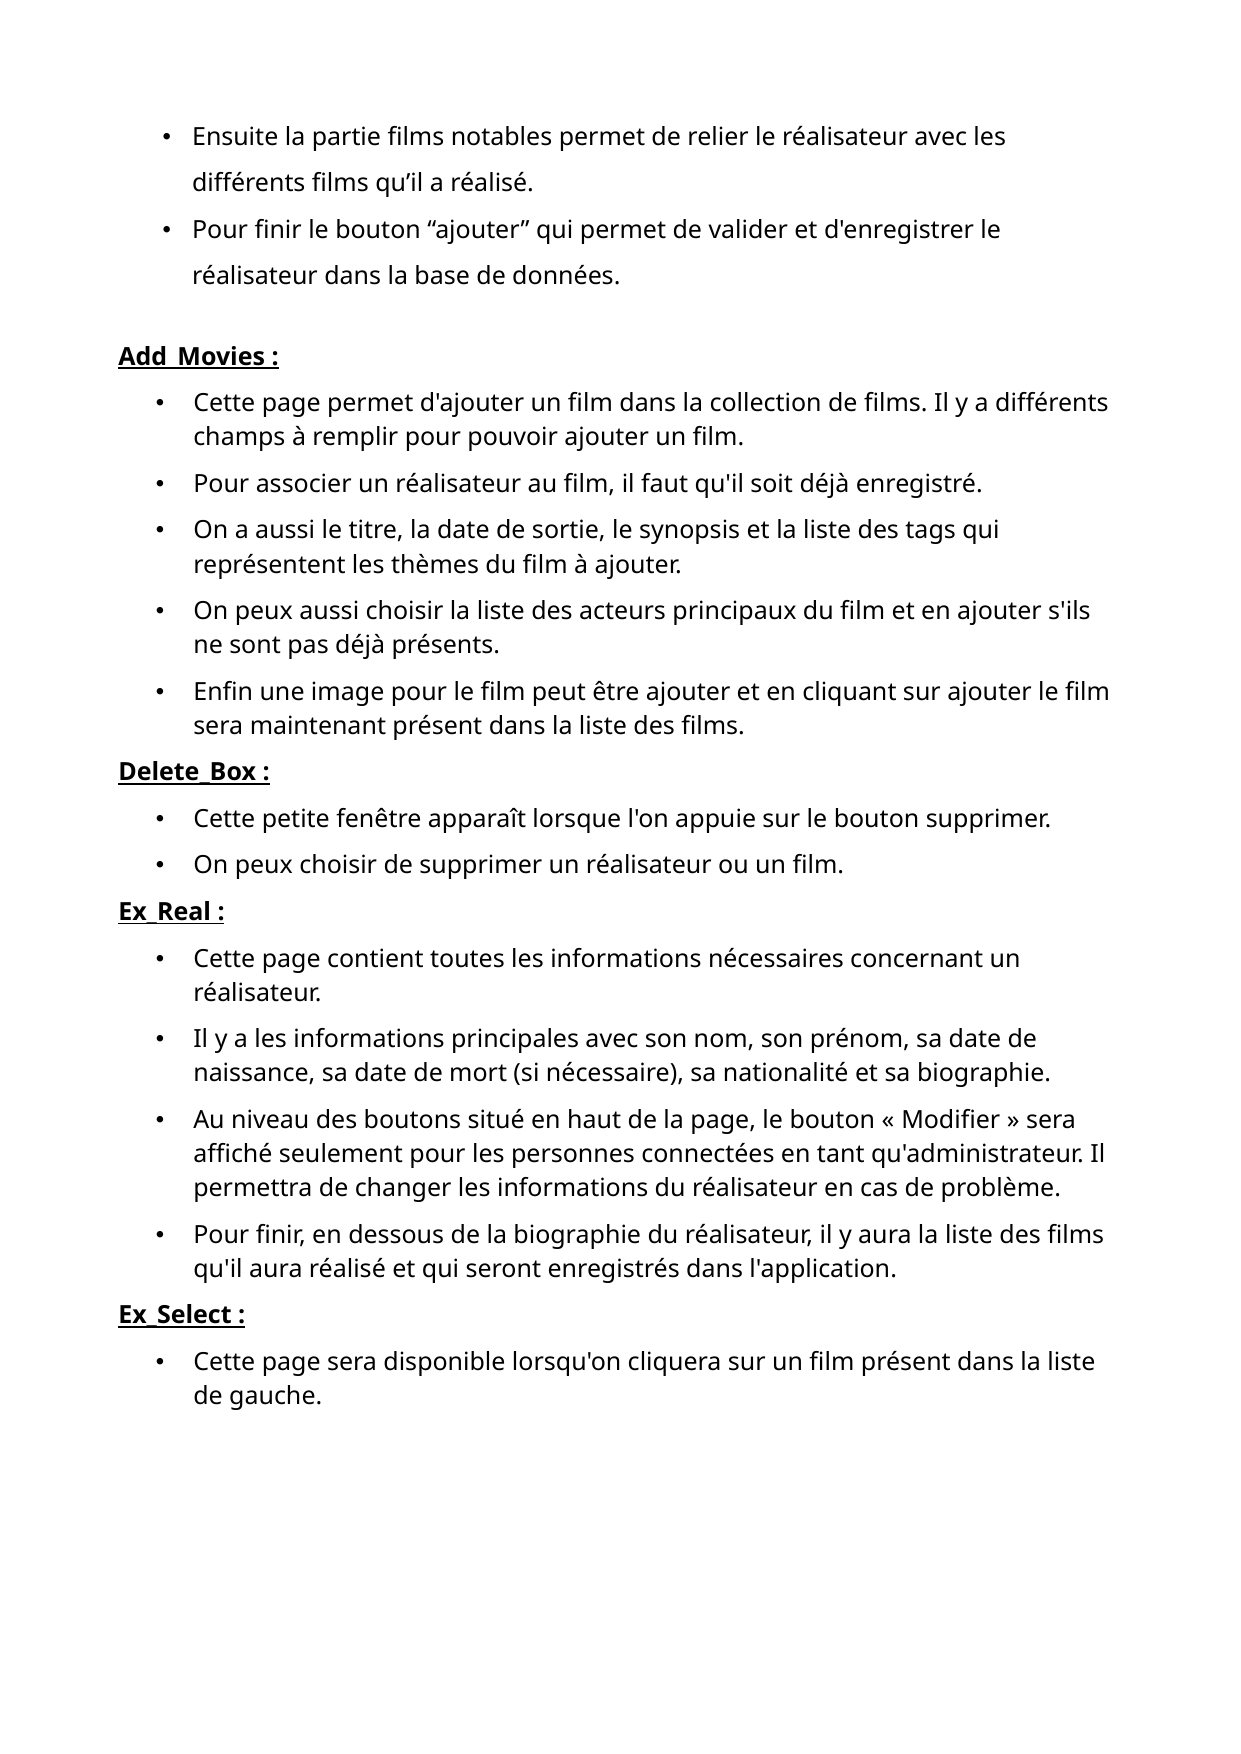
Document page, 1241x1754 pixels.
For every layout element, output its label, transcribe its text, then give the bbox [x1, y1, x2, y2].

list Il y a les informations principales avec son nom, son prénom, sa date de naissance, sa date de mort (si nécessaire), sa nationalité et sa biographie. [156, 1021, 1122, 1089]
text Ex_Select : [118, 1297, 1122, 1331]
list Pour finir, en dessous de la biographie du réalisateur, il y aura la liste des films qu'il aura réalisé et qui seront enregistrés dans l'application. [156, 1216, 1122, 1284]
list Ensuite la partie films notables permet de relier le réalisateur avec les différents films qu’il a réalisé. [162, 118, 1122, 199]
list On peux choisir de supprimer un réalisateur ou un film. [156, 847, 1122, 881]
list Cette page contient toutes les informations nécessaires concernant un réalisateur. [156, 940, 1122, 1008]
list Cette page permet d'ajouter un film dans la collection de films. Il y a différents champs à remplir pour pouvoir ajouter un film. [156, 385, 1122, 453]
list On peux aussi choisir la liste des acteurs principaux du film et en ajouter s'ils ne sont pas déjà présents. [156, 593, 1122, 661]
list Cette page sera disponible lorsqu'on cliquera sur un film présent dans la liste de gauche. [156, 1343, 1122, 1412]
text Add_Movies : [118, 304, 1122, 372]
text Delete_Box : [118, 754, 1122, 788]
list Pour finir le bouton “ajouter” qui permet de valider et d'enregistrer le réalisateur dans la base de données. [162, 211, 1122, 292]
list Pour associer un réalisateur au film, il faut qu'il soit déjà enregistré. [156, 466, 1122, 500]
text Ex_Real : [118, 894, 1122, 928]
list Enfin une image pour le film peut être ajouter et en cliquant sur ajouter le film sera maintenant présent dans la liste des films. [156, 673, 1122, 742]
list Au niveau des boutons situé en haut de la page, le bouton « Modifier » sera affiché seulement pour les personnes connectées en tant qu'administrateur. Il permettra de changer les informations du réalisateur en cas de problème. [156, 1102, 1122, 1204]
list On a aussi le titre, la date de sortie, le synopsis et la liste des tags qui représentent les thèmes du film à ajouter. [156, 512, 1122, 580]
list Cette petite fenêtre apparaît lorsque l'on appuie sur le bouton supprimer. [156, 801, 1122, 835]
